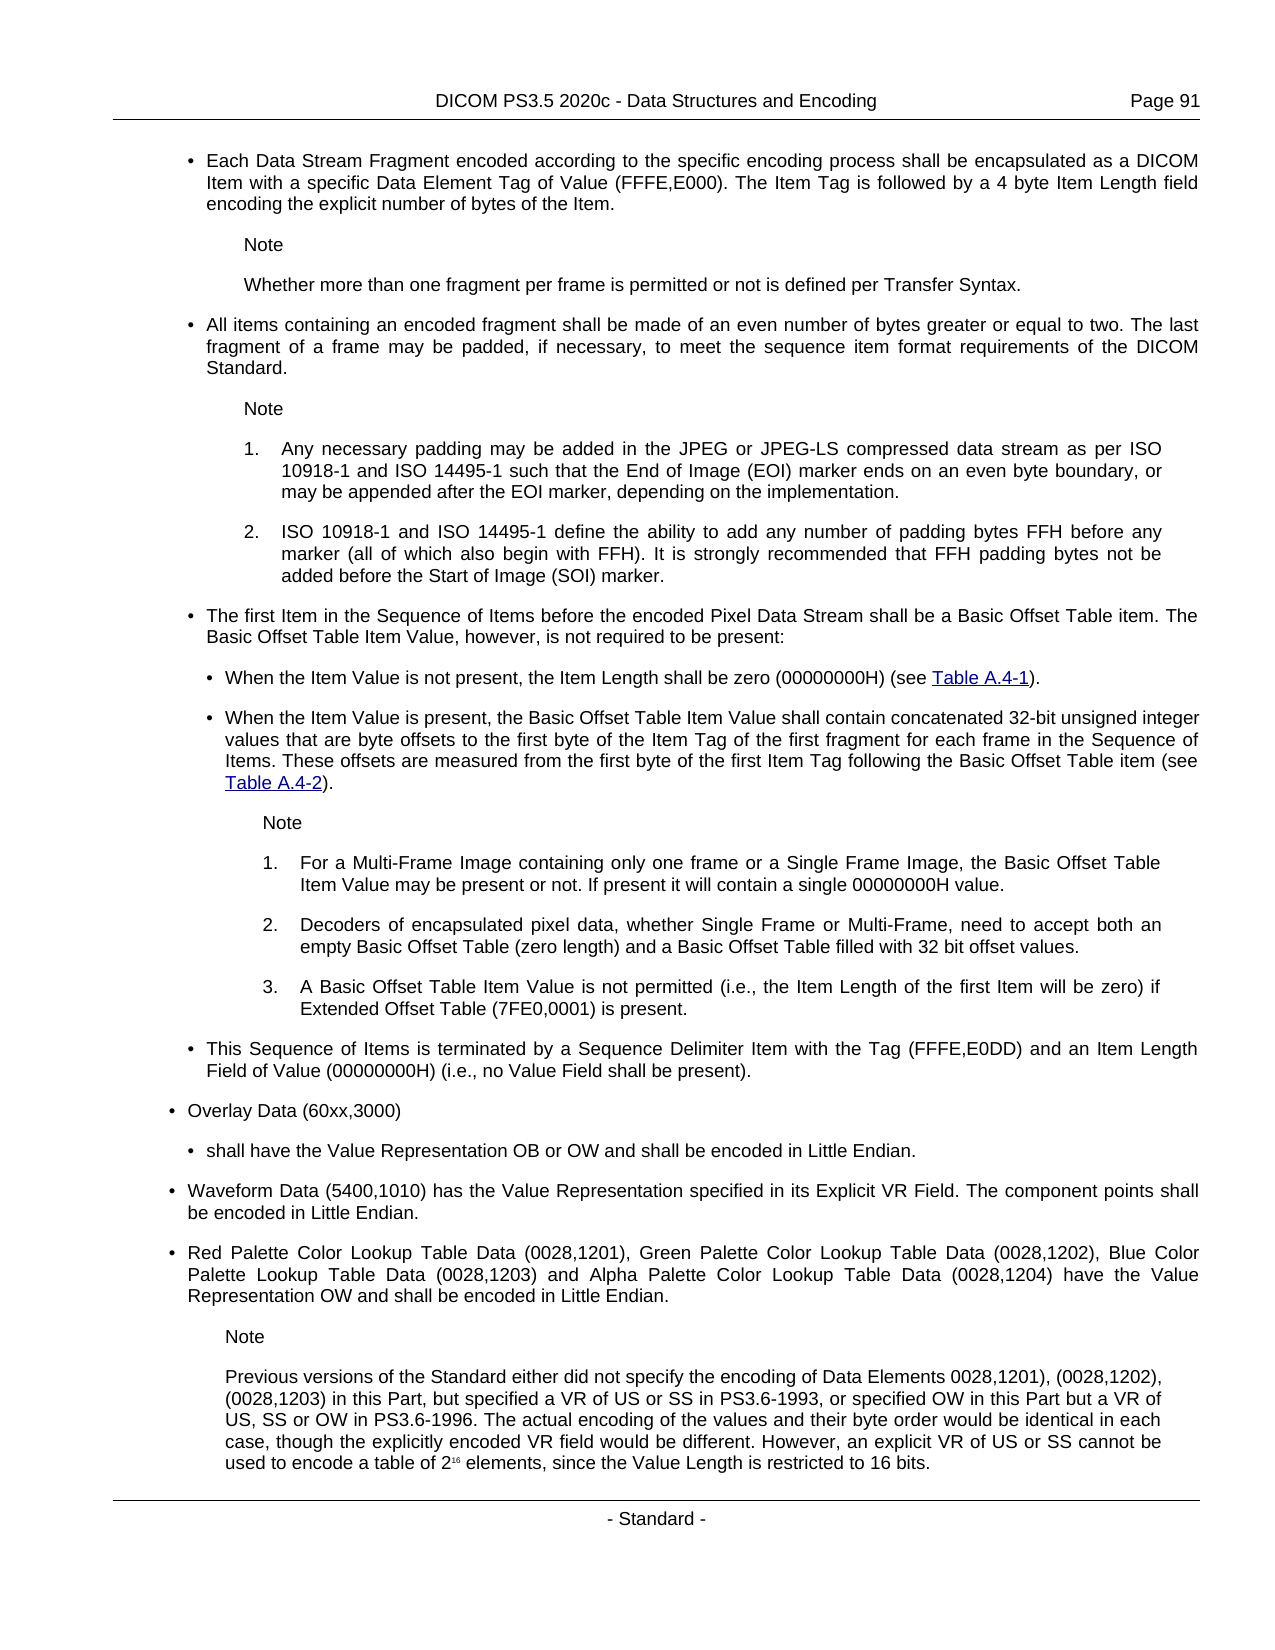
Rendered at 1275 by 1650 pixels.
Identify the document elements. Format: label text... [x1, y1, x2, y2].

text 1. Any necessary padding may be added in the JPEG or JPEG-LS compressed data stream as per ISO 10918-1 and ISO 14495-1 such that the End of Image (EOI) marker ends on an even byte boundary, or may be appended after the EOI marker, depending on the implementation. [244, 438, 1162, 502]
text • shall have the Value Representation OB or OW and shall be encoded in Little Endian. [187, 1140, 1200, 1162]
text Note [244, 397, 1162, 419]
text • When the Item Value is not present, the Item Length shall be zero (00000000H) (see Table A.4-1). [206, 667, 1200, 688]
text • This Sequence of Items is terminated by a Sequence Delimiter Item with the Tag (FFFE,E0DD) and an Item Length Field of Value (00000000H) (i.e., no Value Field shall be present). [187, 1038, 1200, 1081]
text • All items containing an encoded fragment shall be made of an even number of bytes greater or equal to two. The last fragment of a frame may be padded, if necessary, to meet the sequence item format requirements of the DICOM Standard. [187, 314, 1200, 379]
text • Red Palette Color Lookup Table Data (0028,1201), Green Palette Color Lookup Table Data (0028,1202), Blue Color Palette Lookup Table Data (0028,1203) and Alpha Palette Color Lookup Table Data (0028,1204) have the Value Representation OW and shall be encoded in Little Endian. [169, 1242, 1200, 1307]
text • The first Item in the Sequence of Items before the encoded Pixel Data Stream shall be a Basic Offset Table item. The Basic Offset Table Item Value, however, is not required to be present: [187, 605, 1200, 648]
text • Waveform Data (5400,1010) has the Value Representation specified in its Explicit VR Field. The component points shall be encoded in Little Endian. [169, 1180, 1200, 1223]
text • Each Data Stream Fragment encoded according to the specific encoding process shall be encapsulated as a DICOM Item with a specific Data Element Tag of Value (FFFE,E000). The Item Tag is followed by a 4 byte Item Length field encoding the explicit number of bytes of the Item. [187, 150, 1200, 215]
text Previous versions of the Standard either did not specify the encoding of Data Elements 0028,1201), (0028,1202), (0028,1203) in this Part, but specified a VR of US or SS in PS3.6-1993, or specified OW in this Part but a VR of US, SS or OW in PS3.6-1996. The actual encoding of the values and their byte order would be identical in each case, though the explicitly encoded VR field would be different. However, an explicit VR of US or SS cannot be used to encode a table of 216 elements, since the Value Length is restricted to 16 bits. [225, 1366, 1162, 1474]
text • When the Item Value is present, the Basic Offset Table Item Value shall contain concatenated 32-bit unsigned integer values that are byte offsets to the first byte of the Item Tag of the first fragment for each frame in the Sequence of Items. These offsets are measured from the first byte of the first Item Tag following the Basic Offset Table item (see Table A.4-2). [206, 707, 1200, 793]
text 3. A Basic Offset Table Item Value is not permitted (i.e., the Item Length of the first Item will be zero) if Extended Offset Table (7FE0,0001) is present. [262, 976, 1162, 1019]
text 2. ISO 10918-1 and ISO 14495-1 define the ability to add any number of padding bytes FFH before any marker (all of which also begin with FFH). It is strongly recommended that FFH padding bytes not be added before the Start of Image (SOI) marker. [244, 521, 1162, 586]
text • Overlay Data (60xx,3000) [169, 1100, 1200, 1121]
text Whether more than one fragment per frame is permitted or not is defined per Transfer Syntax. [244, 274, 1162, 295]
text Note [244, 233, 1162, 255]
text Note [262, 812, 1162, 833]
text 2. Decoders of encapsulated pixel data, whether Single Frame or Multi-Frame, need to accept both an empty Basic Offset Table (zero length) and a Basic Offset Table filled with 32 bit offset values. [262, 914, 1162, 957]
text 1. For a Multi-Frame Image containing only one frame or a Single Frame Image, the Basic Offset Table Item Value may be present or not. If present it will contain a single 00000000H value. [262, 852, 1162, 895]
text Note [225, 1326, 1162, 1347]
